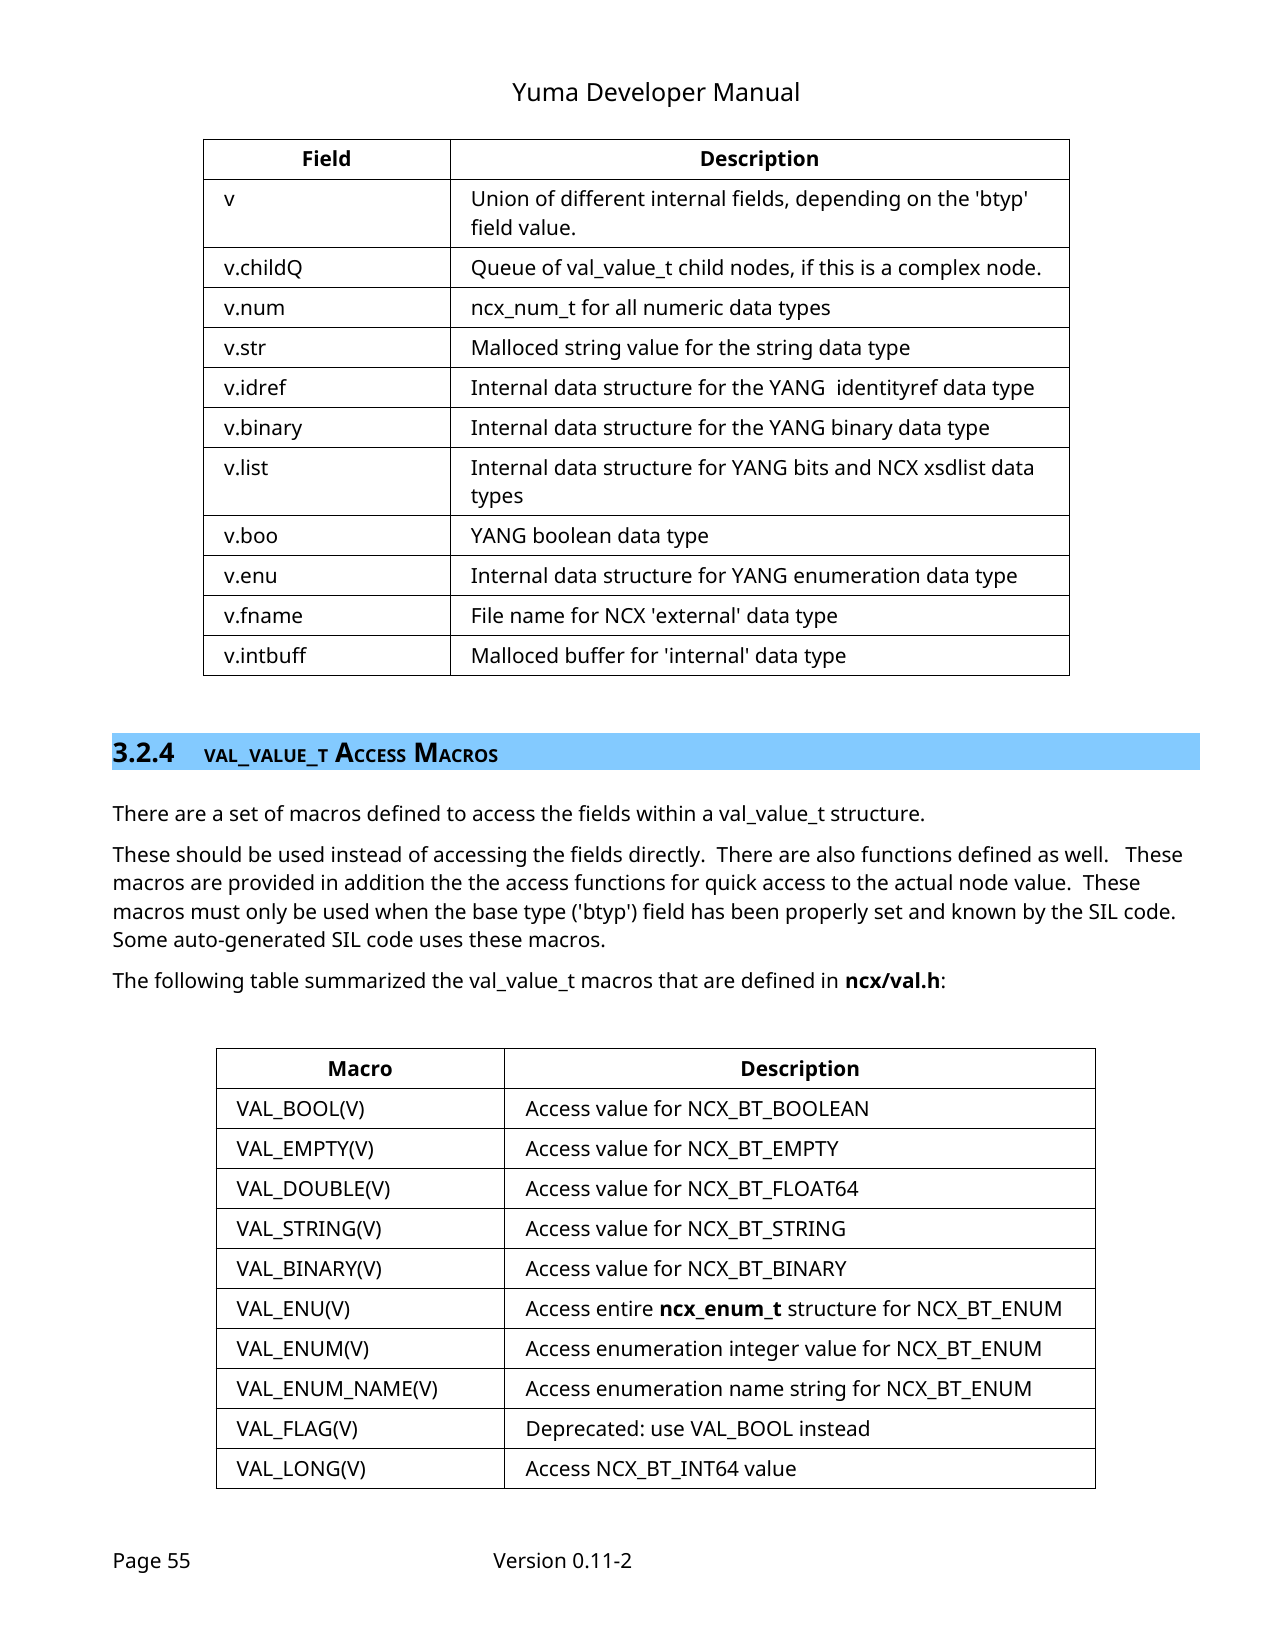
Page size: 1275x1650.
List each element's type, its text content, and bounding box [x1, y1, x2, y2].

table_cell v.enu [204, 556, 450, 595]
table_cell File name for NCX 'external' data type [451, 596, 1069, 635]
table_header Macro [217, 1049, 504, 1088]
table_cell Malloced buffer for 'internal' data type [451, 636, 1069, 675]
table_cell Access value for NCX_BT_FLOAT64 [505, 1169, 1095, 1208]
table_cell YANG boolean data type [451, 516, 1069, 555]
table_cell v.binary [204, 408, 450, 447]
table_cell v.fname [204, 596, 450, 635]
table_cell v.childQ [204, 248, 450, 287]
table_cell Internal data structure for YANG bits and NCX xsdlist data types [451, 448, 1069, 515]
table_cell Queue of val_value_t child nodes, if this is a complex node. [451, 248, 1069, 287]
table_header Field [204, 140, 450, 178]
table_cell Access enumeration name string for NCX_BT_ENUM [505, 1369, 1095, 1408]
table_cell VAL_EMPTY(V) [217, 1129, 504, 1168]
table_cell Internal data structure for YANG enumeration data type [451, 556, 1069, 595]
table_cell VAL_ENU(V) [217, 1289, 504, 1328]
table_cell Deprecated: use VAL_BOOL instead [505, 1409, 1095, 1448]
table_cell VAL_LONG(V) [217, 1449, 504, 1488]
table_cell VAL_STRING(V) [217, 1209, 504, 1248]
table_cell VAL_BOOL(V) [217, 1089, 504, 1128]
text There are a set of macros defined to access the fields within a val_value_t structure. [112, 799, 1200, 828]
table_cell Access NCX_BT_INT64 value [505, 1449, 1095, 1488]
table_cell Malloced string value for the string data type [451, 328, 1069, 367]
table_cell v.num [204, 288, 450, 327]
table_cell v.boo [204, 516, 450, 555]
table_cell Access enumeration integer value for NCX_BT_ENUM [505, 1329, 1095, 1368]
text The following table summarized the val_value_t macros that are defined in ncx/val.h: [112, 966, 1200, 995]
text These should be used instead of accessing the fields directly. There are also functions defined as well. These macros are provided in addition the the access functions for quick access to the actual node value. These macros must only be used when the base type ('btyp') field has been properly set and known by the SIL code. Some auto-generated SIL code uses these macros. [112, 840, 1200, 954]
table_cell Union of different internal fields, depending on the 'btyp' field value. [451, 180, 1069, 247]
table_cell VAL_BINARY(V) [217, 1249, 504, 1288]
table_cell VAL_ENUM_NAME(V) [217, 1369, 504, 1408]
table_cell VAL_ENUM(V) [217, 1329, 504, 1368]
table_cell VAL_DOUBLE(V) [217, 1169, 504, 1208]
table_cell Access entire ncx_enum_t structure for NCX_BT_ENUM [505, 1289, 1095, 1328]
table_cell Access value for NCX_BT_BOOLEAN [505, 1089, 1095, 1128]
table_cell v.list [204, 448, 450, 515]
table_cell Access value for NCX_BT_BINARY [505, 1249, 1095, 1288]
table_cell Access value for NCX_BT_STRING [505, 1209, 1095, 1248]
table_cell VAL_FLAG(V) [217, 1409, 504, 1448]
table_cell v.intbuff [204, 636, 450, 675]
table_header Description [505, 1049, 1095, 1088]
table_cell v.idref [204, 368, 450, 407]
table_cell Internal data structure for the YANG identityref data type [451, 368, 1069, 407]
table_cell v.str [204, 328, 450, 367]
table_cell ncx_num_t for all numeric data types [451, 288, 1069, 327]
table_cell v [204, 180, 450, 247]
table_cell Access value for NCX_BT_EMPTY [505, 1129, 1095, 1168]
table_header Description [451, 140, 1069, 178]
subtitle val_value_t Access Macros [112, 733, 1200, 770]
table_cell Internal data structure for the YANG binary data type [451, 408, 1069, 447]
